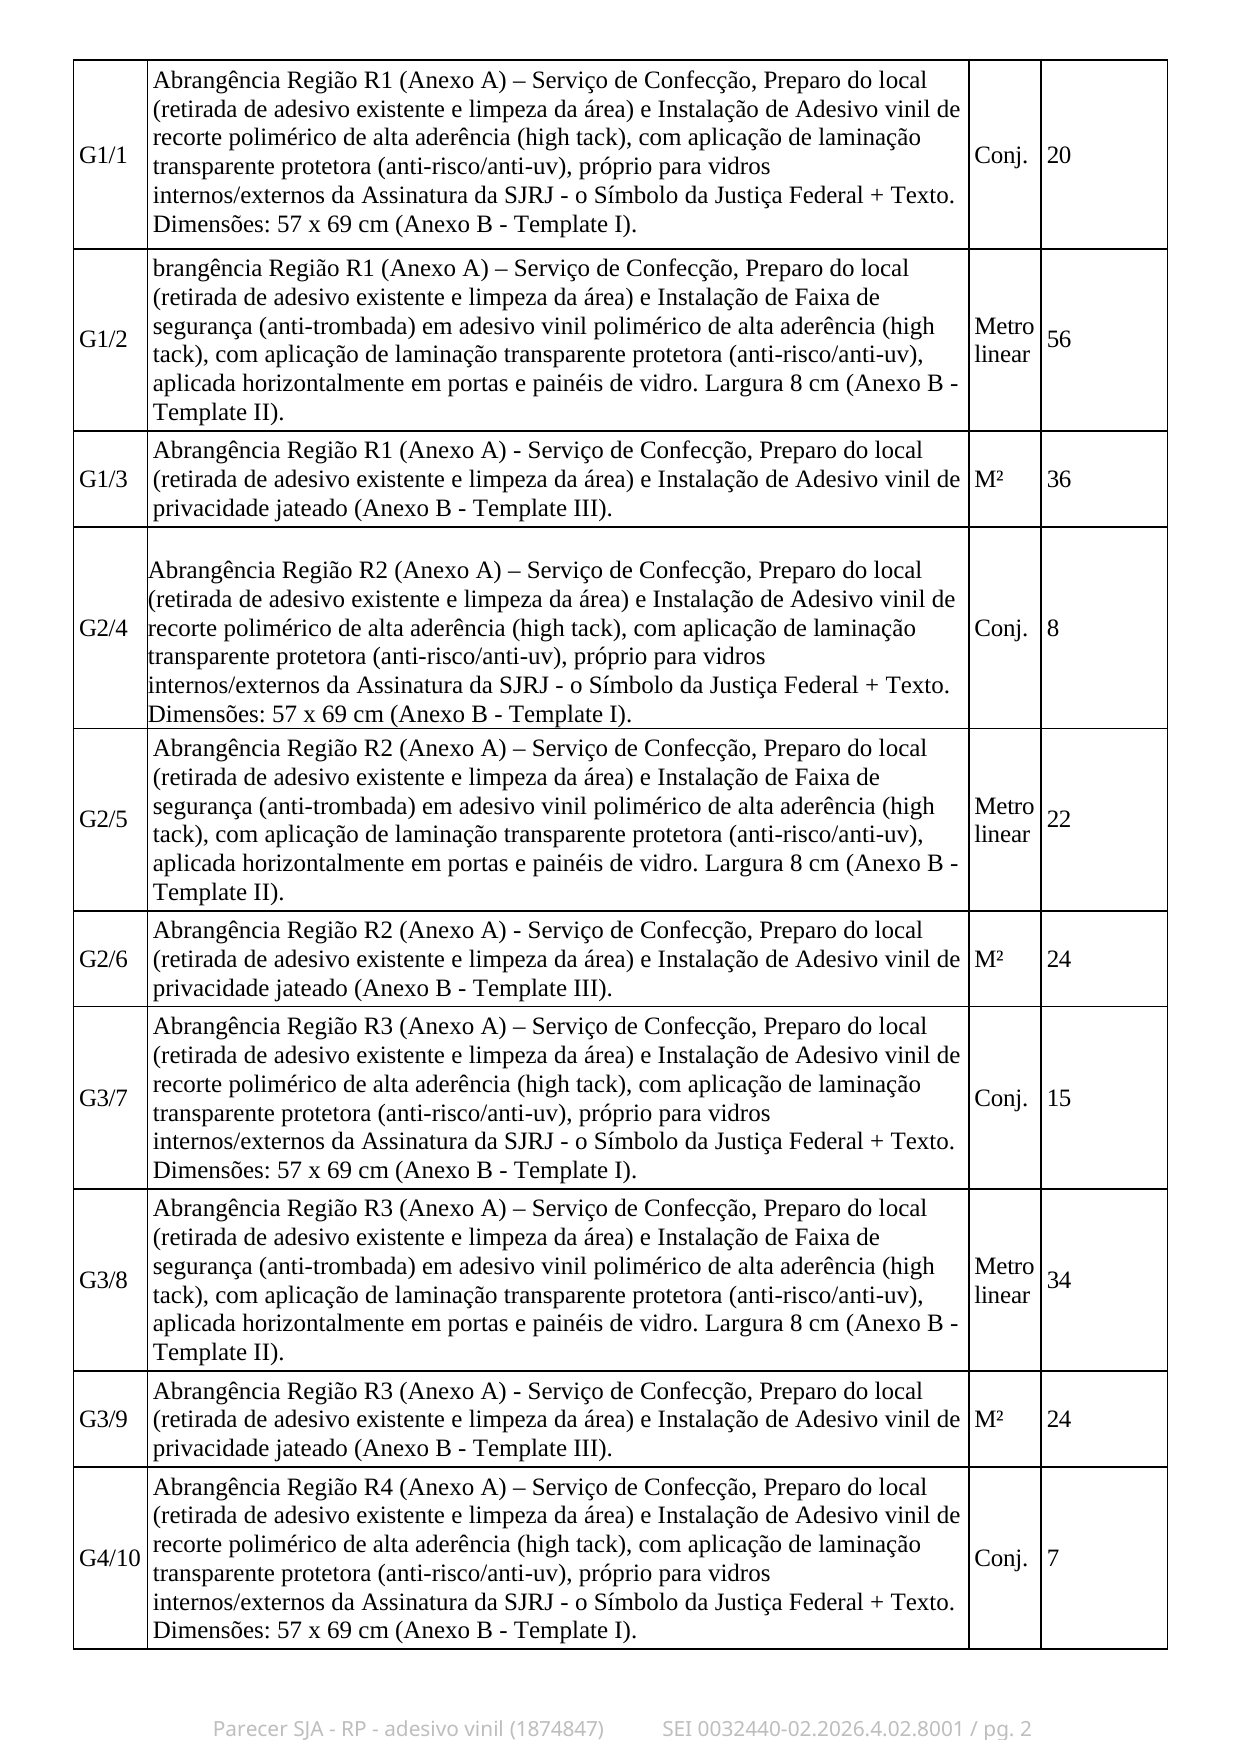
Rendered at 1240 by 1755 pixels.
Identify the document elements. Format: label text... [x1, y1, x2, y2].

table_cell G2/5 [74, 729, 147, 910]
table_cell Abrangência Região R3 (Anexo A) - Serviço de Confecção, Preparo do local (retirada de adesivo existente e limpeza da área) e Instalação de Adesivo vinil de privacidade jateado (Anexo B - Template III). [148, 1372, 968, 1466]
table_cell Metro linear [970, 250, 1040, 430]
table_cell 15 [1042, 1007, 1167, 1188]
table_cell Metro linear [970, 1190, 1040, 1370]
table_cell G3/7 [74, 1007, 147, 1188]
table_cell Abrangência Região R2 (Anexo A) – Serviço de Confecção, Preparo do local (retirada de adesivo existente e limpeza da área) e Instalação de Faixa de segurança (anti-trombada) em adesivo vinil polimérico de alta aderência (high tack), com aplicação de laminação transparente protetora (anti-risco/anti-uv), aplicada horizontalmente em portas e painéis de vidro. Largura 8 cm (Anexo B - Template II). [148, 729, 968, 910]
table_cell 24 [1042, 912, 1167, 1006]
table_cell Metro linear [970, 729, 1040, 910]
table_cell Conj. [970, 1468, 1040, 1648]
table_header G1/1 [74, 61, 147, 248]
table_cell G2/4 [74, 528, 147, 728]
table_cell Abrangência Região R2 (Anexo A) – Serviço de Confecção, Preparo do local (retirada de adesivo existente e limpeza da área) e Instalação de Adesivo vinil de recorte polimérico de alta aderência (high tack), com aplicação de laminação transparente protetora (anti-risco/anti-uv), próprio para vidros internos/externos da Assinatura da SJRJ - o Símbolo da Justiça Federal + Texto. Dimensões: 57 x 69 cm (Anexo B - Template I). [148, 528, 968, 728]
table_header 20 [1042, 61, 1167, 248]
table_cell 24 [1042, 1372, 1167, 1466]
table_cell Abrangência Região R2 (Anexo A) - Serviço de Confecção, Preparo do local (retirada de adesivo existente e limpeza da área) e Instalação de Adesivo vinil de privacidade jateado (Anexo B - Template III). [148, 912, 968, 1006]
table_cell Conj. [970, 528, 1040, 728]
table_header Abrangência Região R1 (Anexo A) – Serviço de Confecção, Preparo do local (retirada de adesivo existente e limpeza da área) e Instalação de Adesivo vinil de recorte polimérico de alta aderência (high tack), com aplicação de laminação transparente protetora (anti-risco/anti-uv), próprio para vidros internos/externos da Assinatura da SJRJ - o Símbolo da Justiça Federal + Texto. Dimensões: 57 x 69 cm (Anexo B - Template I). [148, 61, 968, 248]
table_cell 56 [1042, 250, 1167, 430]
table_cell M² [970, 912, 1040, 1006]
table_cell G4/10 [74, 1468, 147, 1648]
table_cell Abrangência Região R4 (Anexo A) – Serviço de Confecção, Preparo do local (retirada de adesivo existente e limpeza da área) e Instalação de Adesivo vinil de recorte polimérico de alta aderência (high tack), com aplicação de laminação transparente protetora (anti-risco/anti-uv), próprio para vidros internos/externos da Assinatura da SJRJ - o Símbolo da Justiça Federal + Texto. Dimensões: 57 x 69 cm (Anexo B - Template I). [148, 1468, 968, 1648]
table_cell G1/2 [74, 250, 147, 430]
table_cell 8 [1042, 528, 1167, 728]
table_cell M² [970, 1372, 1040, 1466]
table_cell G2/6 [74, 912, 147, 1006]
table_cell 34 [1042, 1190, 1167, 1370]
table_cell Abrangência Região R1 (Anexo A) - Serviço de Confecção, Preparo do local (retirada de adesivo existente e limpeza da área) e Instalação de Adesivo vinil de privacidade jateado (Anexo B - Template III). [148, 432, 968, 526]
table_cell 36 [1042, 432, 1167, 526]
table_header Conj. [970, 61, 1040, 248]
table_cell Abrangência Região R3 (Anexo A) – Serviço de Confecção, Preparo do local (retirada de adesivo existente e limpeza da área) e Instalação de Adesivo vinil de recorte polimérico de alta aderência (high tack), com aplicação de laminação transparente protetora (anti-risco/anti-uv), próprio para vidros internos/externos da Assinatura da SJRJ - o Símbolo da Justiça Federal + Texto. Dimensões: 57 x 69 cm (Anexo B - Template I). [148, 1007, 968, 1188]
table_cell 7 [1042, 1468, 1167, 1648]
table_cell G3/8 [74, 1190, 147, 1370]
table_cell G1/3 [74, 432, 147, 526]
table_cell 22 [1042, 729, 1167, 910]
table_cell G3/9 [74, 1372, 147, 1466]
table_cell M² [970, 432, 1040, 526]
table_cell brangência Região R1 (Anexo A) – Serviço de Confecção, Preparo do local (retirada de adesivo existente e limpeza da área) e Instalação de Faixa de segurança (anti-trombada) em adesivo vinil polimérico de alta aderência (high tack), com aplicação de laminação transparente protetora (anti-risco/anti-uv), aplicada horizontalmente em portas e painéis de vidro. Largura 8 cm (Anexo B - Template II). [148, 250, 968, 430]
table_cell Conj. [970, 1007, 1040, 1188]
table_cell Abrangência Região R3 (Anexo A) – Serviço de Confecção, Preparo do local (retirada de adesivo existente e limpeza da área) e Instalação de Faixa de segurança (anti-trombada) em adesivo vinil polimérico de alta aderência (high tack), com aplicação de laminação transparente protetora (anti-risco/anti-uv), aplicada horizontalmente em portas e painéis de vidro. Largura 8 cm (Anexo B - Template II). [148, 1190, 968, 1370]
